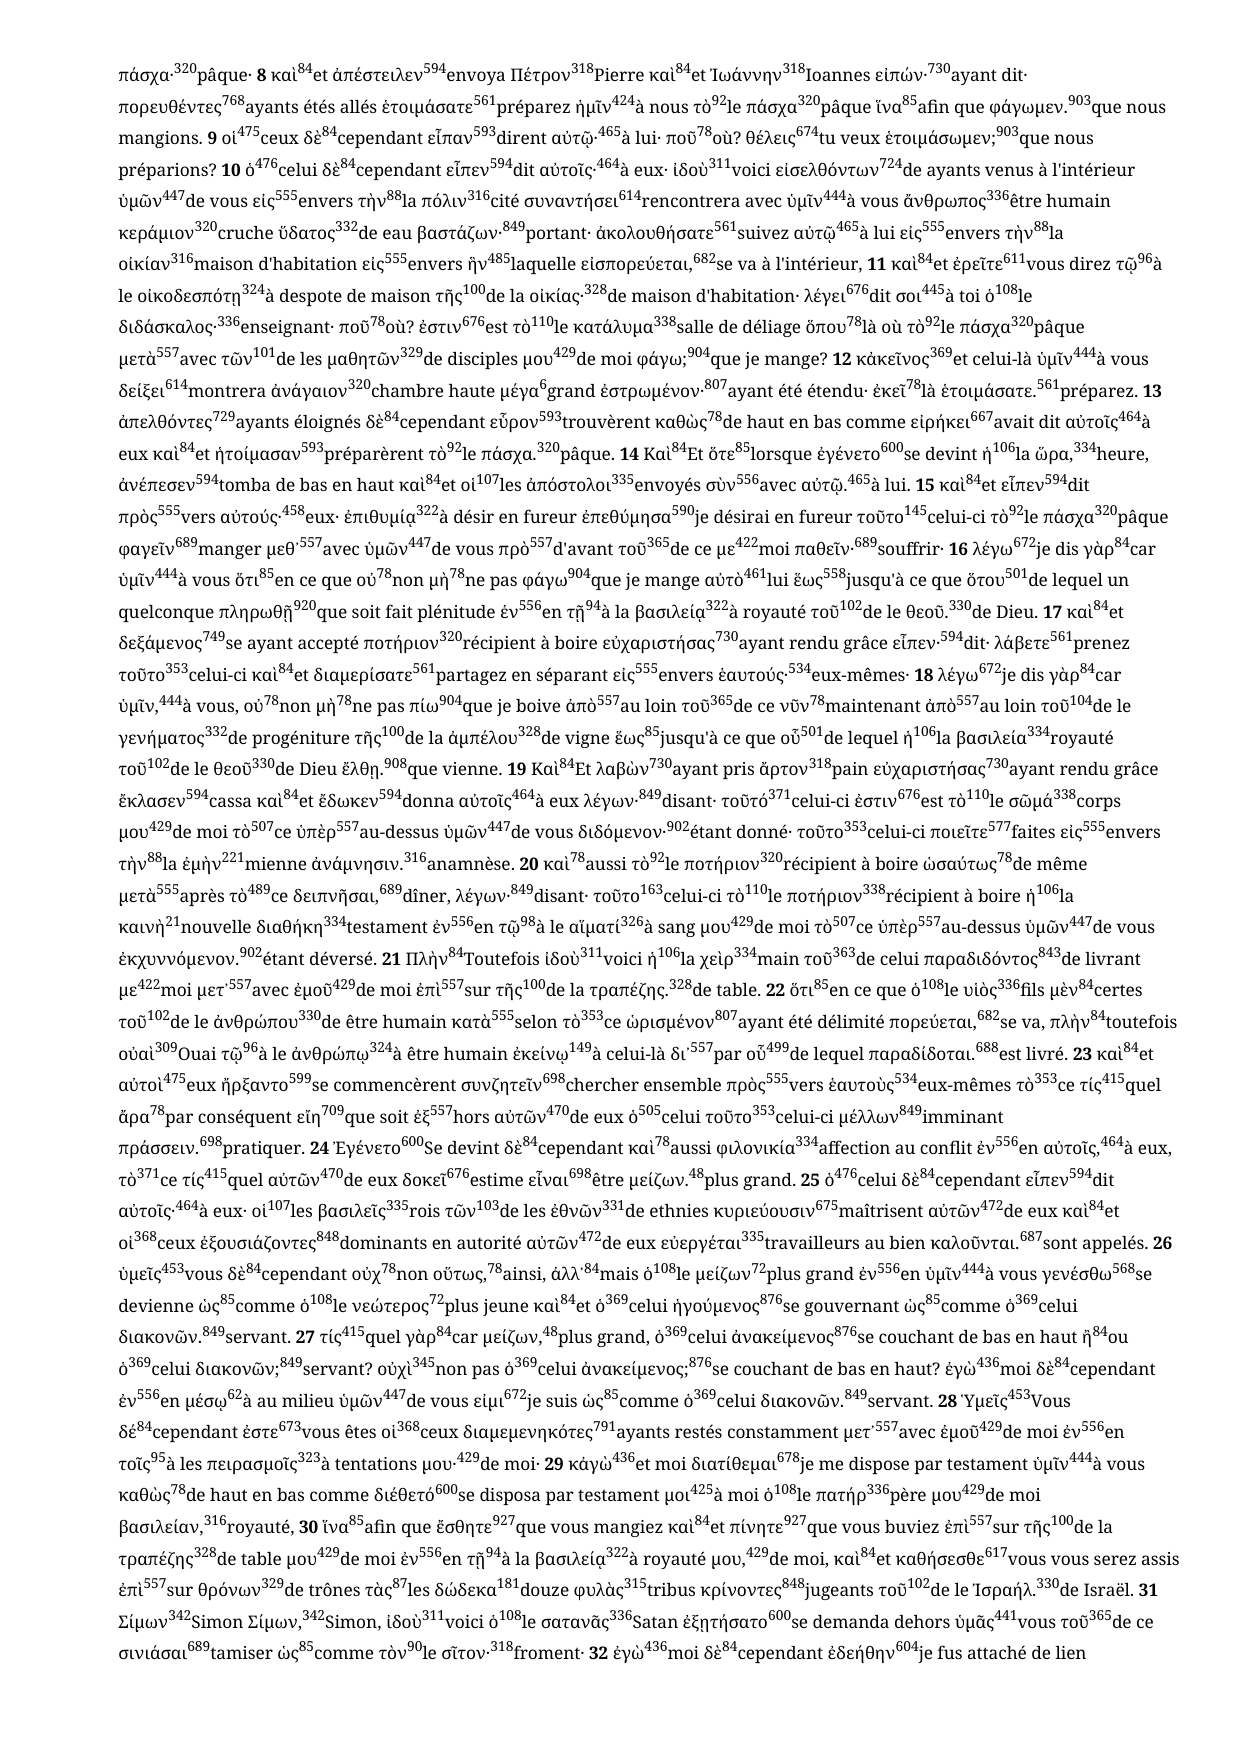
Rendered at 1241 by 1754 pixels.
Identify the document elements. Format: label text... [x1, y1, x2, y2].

text 1 Ἤγγιζεν633Approchait δὲ84cependant ἡ106la ἑορτὴ334fête τῶν103de les ἀζύμων67de sans levains ἡ367celle λεγομένη898étante dite πάσχα.338pâque. 2 καὶ84et ἐζήτουν632cherchaient οἱ107les ἀρχιερεῖς335chefs sacrificateurs καὶ84et οἱ107les γραμματεῖς335scribes τὸ353ce πῶς78comment? ἀνέλωσιν907que saisissent de bas en haut αὐτόν,459lui, ἐφοβοῦντο638se effrayaient γὰρ84car τὸν90le λαόν.318peuple. 3 Εἰσῆλθεν594Vint à l'intérieur δὲ84cependant σατανᾶς336Satan εἰς555envers Ἰούδαν318Iouda τὸν351celui καλούμενον884étant appelé Ἰσκαριώτην,318Iskariote, ὄντα831étant ἐκ557hors τοῦ102de le ἀριθμοῦ330de nombre τῶν101de les δώδεκα·65de douze· 4 καὶ84et ἀπελθὼν730ayant éloigné συνελάλησεν594bavarda ensemble τοῖς95à les ἀρχιερεῦσιν323à chefs sacrificateurs καὶ84et στρατηγοῖς323à stratèges τὸ353ce πῶς78comment? αὐτοῖς464à eux παραδῷ908que livre αὐτόν.459lui. 5 καὶ84et ἐχάρησαν607furent été de joie καὶ84et συνέθεντο599se posèrent ensemble αὐτῷ465à lui ἀργύριον320objet d'argent δοῦναι.689donner. 6 καὶ84et ἐξωμολόγησεν,594avoua à l'excès, καὶ84et ἐζήτει633cherchait εὐκαιρίαν316moment de bien τοῦ365de ce παραδοῦναι689livrer αὐτὸν459lui ἄτερ560à l’écart ὄχλου330de foule αὐτοῖς.464à eux. 7 Ἦλθεν594Vint δὲ84cependant ἡ106la ἡμέρα334journée τῶν103de les ἀζύμων,67de sans levains, ᾗ491à laquelle ἔδει633attachait de lien θύεσθαι701être sacrifié τὸ92le πάσχα·320pâque· 8 καὶ84et ἀπέστειλεν594envoya Πέτρον318Pierre καὶ84et Ἰωάννην318Ioannes εἰπών·730ayant dit· πορευθέντες768ayants étés allés ἑτοιμάσατε561préparez ἡμῖν424à nous τὸ92le πάσχα320pâque ἵνα85afin que φάγωμεν.903que nous mangions. 9 οἱ475ceux δὲ84cependant εἶπαν593dirent αὐτῷ·465à lui· ποῦ78où? θέλεις674tu veux ἑτοιμάσωμεν;903que nous préparions? 10 ὁ476celui δὲ84cependant εἶπεν594dit αὐτοῖς·464à eux· ἰδοὺ311voici εἰσελθόντων724de ayants venus à l'intérieur ὑμῶν447de vous εἰς555envers τὴν88la πόλιν316cité συναντήσει614rencontrera avec ὑμῖν444à vous ἄνθρωπος336être humain κεράμιον320cruche ὕδατος332de eau βαστάζων·849portant· ἀκολουθήσατε561suivez αὐτῷ465à lui εἰς555envers τὴν88la οἰκίαν316maison d'habitation εἰς555envers ἣν485laquelle εἰσπορεύεται,682se va à l'intérieur, 11 καὶ84et ἐρεῖτε611vous direz τῷ96à le οἰκοδεσπότῃ324à despote de maison τῆς100de la οἰκίας·328de maison d'habitation· λέγει676dit σοι445à toi ὁ108le διδάσκαλος·336enseignant· ποῦ78où? ἐστιν676est τὸ110le κατάλυμα338salle de déliage ὅπου78là où τὸ92le πάσχα320pâque μετὰ557avec τῶν101de les μαθητῶν329de disciples μου429de moi φάγω;904que je mange? 12 κἀκεῖνος369et celui-là ὑμῖν444à vous δείξει614montrera ἀνάγαιον320chambre haute μέγα6grand ἐστρωμένον·807ayant été étendu· ἐκεῖ78là ἑτοιμάσατε.561préparez. 13 ἀπελθόντες729ayants éloignés δὲ84cependant εὗρον593trouvèrent καθὼς78de haut en bas comme εἰρήκει667avait dit αὐτοῖς464à eux καὶ84et ἡτοίμασαν593préparèrent τὸ92le πάσχα.320pâque. 14 Καὶ84Et ὅτε85lorsque ἐγένετο600se devint ἡ106la ὥρα,334heure, ἀνέπεσεν594tomba de bas en haut καὶ84et οἱ107les ἀπόστολοι335envoyés σὺν556avec αὐτῷ.465à lui. 15 καὶ84et εἶπεν594dit πρὸς555vers αὐτούς·458eux· ἐπιθυμίᾳ322à désir en fureur ἐπεθύμησα590je désirai en fureur τοῦτο145celui-ci τὸ92le πάσχα320pâque φαγεῖν689manger μεθ᾽557avec ὑμῶν447de vous πρὸ557d'avant τοῦ365de ce με422moi παθεῖν·689souffrir· 16 λέγω672je dis γὰρ84car ὑμῖν444à vous ὅτι85en ce que οὐ78non μὴ78ne pas φάγω904que je mange αὐτὸ461lui ἕως558jusqu'à ce que ὅτου501de lequel un quelconque πληρωθῇ920que soit fait plénitude ἐν556en τῇ94à la βασιλείᾳ322à royauté τοῦ102de le θεοῦ.330de Dieu. 17 καὶ84et δεξάμενος749se ayant accepté ποτήριον320récipient à boire εὐχαριστήσας730ayant rendu grâce εἶπεν·594dit· λάβετε561prenez τοῦτο353celui-ci καὶ84et διαμερίσατε561partagez en séparant εἰς555envers ἑαυτούς·534eux-mêmes· 18 λέγω672je dis γὰρ84car ὑμῖν,444à vous, οὐ78non μὴ78ne pas πίω904que je boive ἀπὸ557au loin τοῦ365de ce νῦν78maintenant ἀπὸ557au loin τοῦ104de le γενήματος332de progéniture τῆς100de la ἀμπέλου328de vigne ἕως85jusqu'à ce que οὗ501de lequel ἡ106la βασιλεία334royauté τοῦ102de le θεοῦ330de Dieu ἔλθῃ.908que vienne. 19 Καὶ84Et λαβὼν730ayant pris ἄρτον318pain εὐχαριστήσας730ayant rendu grâce ἔκλασεν594cassa καὶ84et ἔδωκεν594donna αὐτοῖς464à eux λέγων·849disant· τοῦτό371celui-ci ἐστιν676est τὸ110le σῶμά338corps μου429de moi τὸ507ce ὑπὲρ557au-dessus ὑμῶν447de vous διδόμενον·902étant donné· τοῦτο353celui-ci ποιεῖτε577faites εἰς555envers τὴν88la ἐμὴν221mienne ἀνάμνησιν.316anamnèse. 20 καὶ78aussi τὸ92le ποτήριον320récipient à boire ὡσαύτως78de même μετὰ555après τὸ489ce δειπνῆσαι,689dîner, λέγων·849disant· τοῦτο163celui-ci τὸ110le ποτήριον338récipient à boire ἡ106la καινὴ21nouvelle διαθήκη334testament ἐν556en τῷ98à le αἵματί326à sang μου429de moi τὸ507ce ὑπὲρ557au-dessus ὑμῶν447de vous ἐκχυννόμενον.902étant déversé. 21 Πλὴν84Toutefois ἰδοὺ311voici ἡ106la χεὶρ334main τοῦ363de celui παραδιδόντος843de livrant με422moi μετ᾽557avec ἐμοῦ429de moi ἐπὶ557sur τῆς100de la τραπέζης.328de table. 22 ὅτι85en ce que ὁ108le υἱὸς336fils μὲν84certes τοῦ102de le ἀνθρώπου330de être humain κατὰ555selon τὸ353ce ὡρισμένον807ayant été délimité πορεύεται,682se va, πλὴν84toutefois οὐαὶ309Ouai τῷ96à le ἀνθρώπῳ324à être humain ἐκείνῳ149à celui-là δι᾽557par οὗ499de lequel παραδίδοται.688est livré. 23 καὶ84et αὐτοὶ475eux ἤρξαντο599se commencèrent συνζητεῖν698chercher ensemble πρὸς555vers ἑαυτοὺς534eux-mêmes τὸ353ce τίς415quel ἄρα78par conséquent εἴη709que soit ἐξ557hors αὐτῶν470de eux ὁ505celui τοῦτο353celui-ci μέλλων849imminant πράσσειν.698pratiquer. 24 Ἐγένετο600Se devint δὲ84cependant καὶ78aussi φιλονικία334affection au conflit ἐν556en αὐτοῖς,464à eux, τὸ371ce τίς415quel αὐτῶν470de eux δοκεῖ676estime εἶναι698être μείζων.48plus grand. 25 ὁ476celui δὲ84cependant εἶπεν594dit αὐτοῖς·464à eux· οἱ107les βασιλεῖς335rois τῶν103de les ἐθνῶν331de ethnies κυριεύουσιν675maîtrisent αὐτῶν472de eux καὶ84et οἱ368ceux ἐξουσιάζοντες848dominants en autorité αὐτῶν472de eux εὐεργέται335travailleurs au bien καλοῦνται.687sont appelés. 26 ὑμεῖς453vous δὲ84cependant οὐχ78non οὕτως,78ainsi, ἀλλ᾽84mais ὁ108le μείζων72plus grand ἐν556en ὑμῖν444à vous γενέσθω568se devienne ὡς85comme ὁ108le νεώτερος72plus jeune καὶ84et ὁ369celui ἡγούμενος876se gouvernant ὡς85comme ὁ369celui διακονῶν.849servant. 27 τίς415quel γὰρ84car μείζων,48plus grand, ὁ369celui ἀνακείμενος876se couchant de bas en haut ἢ84ou ὁ369celui διακονῶν;849servant? οὐχὶ345non pas ὁ369celui ἀνακείμενος;876se couchant de bas en haut? ἐγὼ436moi δὲ84cependant ἐν556en μέσῳ62à au milieu ὑμῶν447de vous εἰμι672je suis ὡς85comme ὁ369celui διακονῶν.849servant. 28 Ὑμεῖς453Vous δέ84cependant ἐστε673vous êtes οἱ368ceux διαμεμενηκότες791ayants restés constamment μετ᾽557avec ἐμοῦ429de moi ἐν556en τοῖς95à les πειρασμοῖς323à tentations μου·429de moi· 29 κἀγὼ436et moi διατίθεμαι678je me dispose par testament ὑμῖν444à vous καθὼς78de haut en bas comme διέθετό600se disposa par testament μοι425à moi ὁ108le πατήρ336père μου429de moi βασιλείαν,316royauté, 30 ἵνα85afin que ἔσθητε927que vous mangiez καὶ84et πίνητε927que vous buviez ἐπὶ557sur τῆς100de la τραπέζης328de table μου429de moi ἐν556en τῇ94à la βασιλείᾳ322à royauté μου,429de moi, καὶ84et καθήσεσθε617vous vous serez assis ἐπὶ557sur θρόνων329de trônes τὰς87les δώδεκα181douze φυλὰς315tribus κρίνοντες848jugeants τοῦ102de le Ἰσραήλ.330de Israël. 31 Σίμων342Simon Σίμων,342Simon, ἰδοὺ311voici ὁ108le σατανᾶς336Satan ἐξῃτήσατο600se demanda dehors ὑμᾶς441vous τοῦ365de ce σινιάσαι689tamiser ὡς85comme τὸν90le σῖτον·318froment· 32 ἐγὼ436moi δὲ84cependant ἐδεήθην604je fus attaché de lien περὶ557autour σοῦ448de toi ἵνα85afin que μὴ78ne pas ἐκλίπῃ908que éclipse ἡ106la πίστις334croyance σου·448de toi· καὶ84et σύ454toi ποτε78à un moment ἐπιστρέψας730ayant retourné au-dessus στήρισον562fixe τοὺς89les ἀδελφούς317frères σου.448de toi. 33 ὁ476celui δὲ84cependant εἶπεν594dit αὐτῷ·465à lui· κύριε,342Maître, μετὰ557avec σοῦ448de toi ἕτοιμός48prêt εἰμι672je suis καὶ84et εἰς555envers φυλακὴν316gardiennage καὶ84et εἰς555envers θάνατον318trépas πορεύεσθαι.699se aller. 34 ὁ476celui δὲ84cependant εἶπεν·594dit· λέγω672je dis σοι,445à toi, Πέτρε,342Pierre, οὐ78non φωνήσει614sonnera de voix σήμερον78aujourd'hui ἀλέκτωρ336coq ἕως85jusqu'à ce que τρίς78trois fois με422moi ἀπαρνήσῃ618tu te nieras au loin εἰδέναι.695avoir su. 35 Καὶ84Et εἶπεν594dit αὐτοῖς·464à eux· ὅτε85lorsque ἀπέστειλα590j'envoyai ὑμᾶς441vous ἄτερ560à l’écart βαλλαντίου332de bourse καὶ84et πήρας328de besace καὶ84et ὑποδημάτων,331de souliers, μή345ne pas τινος391de un quelconque ὑστερήσατε;591vous manquâtes? οἱ475ceux δὲ84cependant εἶπαν·593dirent· οὐθενός.391de aucun. 36 εἶπεν594dit δὲ84cependant αὐτοῖς·464à eux· ἀλλὰ84mais νῦν78maintenant ὁ369celui ἔχων849ayant βαλλάντιον320bourse ἀράτω,564lève, ὁμοίως78semblablement καὶ78aussi πήραν,316besace, καὶ84et ὁ369celui μὴ78ne pas ἔχων849ayant πωλησάτω564troque τὸ92le ἱμάτιον320himation αὐτοῦ471de lui καὶ84et ἀγορασάτω564achète à l'agora μάχαιραν.316machette. 37 λέγω672je dis γὰρ84car ὑμῖν444à vous ὅτι85en ce que τοῦτο353celui-ci τὸ353ce γεγραμμένον807ayant été écrit δεῖ676attache de lien τελεσθῆναι692être achevé ἐν556en ἐμοί,425à moi, τό·353ce· καὶ84et μετὰ557avec ἀνόμων65de sans lois ἐλογίσθη·608fut calculé· καὶ78aussi γὰρ84car τὸ371ce περὶ557autour ἐμοῦ429de moi τέλος320achèvement ἔχει.676a. 38 οἱ475ceux δὲ84cependant εἶπαν·593dirent· κύριε,342Maître, ἰδοὺ311voici μάχαιραι333machettes ὧδε78ici δύο.199deux. ὁ476celui δὲ84cependant εἶπεν594dit αὐτοῖς·464à eux· ἱκανόν50assez-important ἐστιν.676est. 39 Καὶ84Et ἐξελθὼν730ayant sorti ἐπορεύθη608fut allé κατὰ555selon τὸ92le ἔθος320coutume εἰς555envers τὸ92le ὄρος320montagne τῶν99de les ἐλαιῶν,327de oliviers, ἠκολούθησαν593suivirent δὲ84cependant αὐτῷ465à lui καὶ78aussi οἱ107les μαθηταί.335disciples. 40 γενόμενος749se ayant devenu δὲ84cependant ἐπὶ557sur τοῦ102de le τόπου330de lieu εἶπεν594dit αὐτοῖς·464à eux· προσεύχεσθε581que vous vous priez μὴ78ne pas εἰσελθεῖν689venir à l'intérieur εἰς555envers πειρασμόν.318tentation. 41 καὶ84et αὐτὸς476lui ἀπεσπάσθη608fut tiré loin ἀπ᾽557au loin αὐτῶν470de eux ὡσεὶ78comme si λίθου330de pierre βολὴν316projection καὶ84et θεὶς730ayant posé τὰ91les γόνατα319genoux προσηύχετο639se priait 42 λέγων·849disant· πάτερ,342père, εἰ85si βούλει680tu te as dessein παρένεγκε562porte à côté τοῦτο145celui-ci τὸ92le ποτήριον320récipient à boire ἀπ᾽557au loin ἐμοῦ·429de moi· πλὴν84toutefois μὴ84ne pas τὸ110le θέλημά338volonté μου429de moi ἀλλὰ84mais τὸ110le σὸν452tien γινέσθω.584se devienne. 43 undefined 44 undefined 45 καὶ84et ἀναστὰς730ayant redressé ἀπὸ557au loin τῆς100de la προσευχῆς328de prière ἐλθὼν730ayant venu πρὸς555vers τοὺς89les μαθητὰς317disciples εὗρεν594trouva κοιμωμένους883étants mis au coucher αὐτοὺς458eux ἀπὸ557au loin τῆς100de la λύπης,328de tristesse, 46 καὶ84et εἶπεν594dit αὐτοῖς·464à eux· τί404quel καθεύδετε;673vous dormez de haut en bas? ἀναστάντες729ayants redressés προσεύχεσθε,581que vous vous priez, ἵνα85afin que μὴ78ne pas εἰσέλθητε905que vous veniez à l'intérieur εἰς555envers πειρασμόν.318tentation. 47 Ἔτι78Encore αὐτοῦ471de lui λαλοῦντος843de bavardant ἰδοὺ311voici ὄχλος,336foule, καὶ84et ὁ369celui λεγόμενος900étant dit Ἰούδας336Iouda εἷς72un τῶν101de les δώδεκα65de douze προήρχετο639se venait devant αὐτοὺς458eux καὶ84et ἤγγισεν594approcha τῷ96à le Ἰησοῦ324à Iésous φιλῆσαι689affectionner αὐτόν.459lui. 48 Ἰησοῦς336Iésous δὲ84cependant εἶπεν594dit αὐτῷ·465à lui· Ἰούδα,342Iouda, φιλήματι326à embrassade τὸν90le υἱὸν318fils τοῦ102de le ἀνθρώπου330de être humain παραδίδως;674tu livres? 49 Ἰδόντες729Ayants vus δὲ84cependant οἱ368ceux περὶ555autour αὐτὸν459lui τὸ489ce ἐσόμενον775qui se sera εἶπαν·593dirent· κύριε,342Maître, εἰ345si πατάξομεν609nous percuterons ἐν556en μαχαίρῃ;322à machette? 50 καὶ84et ἐπάταξεν594percuta εἷς72un τις292un quelconque ἐξ557hors αὐτῶν470de eux τὸν90le δοῦλον318mâle esclave τοῦ102de le ἀρχιερέως330de chef sacrificateur καὶ84et ἀφεῖλεν594saisit au loin τὸ92le οὖς320oreille αὐτοῦ471de lui τὸ92le δεξιόν.6droit. 51 ἀποκριθεὶς769ayant été répondu δὲ84cependant ὁ108le Ἰησοῦς336Iésous εἶπεν·594dit· ἐᾶτε577concédez ἕως560jusqu'à ce que τούτου·365de celui-ci· καὶ84et ἁψάμενος749se ayant touché τοῦ104de le ὠτίου332de bout d'oreille ἰάσατο600se guérit αὐτόν.459lui. 52 Εἶπεν594Dit δὲ84cependant Ἰησοῦς336Iésous πρὸς555vers τοὺς350ceux παραγενομένους734se ayants devenus à côté ἐπ᾽555sur αὐτὸν459lui ἀρχιερεῖς317chefs sacrificateurs καὶ84et στρατηγοὺς317stratèges τοῦ104de le ἱεροῦ332de sanctuaire καὶ84et πρεσβυτέρους·53plus anciens· ὡς85comme ἐπὶ555sur λῃστὴν318pilleur ἐξήλθατε591vous sortîtes μετὰ557avec μαχαιρῶν327de machettes καὶ84et ξύλων;331de bois? 53 καθ᾽555selon ἡμέραν316journée ὄντος843de étant μου429de moi μεθ᾽557avec ὑμῶν447de vous ἐν556en τῷ98à le ἱερῷ326à sanctuaire οὐκ78non ἐξετείνατε591vous étendîtes dehors τὰς247les χεῖρας315mains ἐπ᾽555sur ἐμέ,422moi, ἀλλ᾽84mais αὕτη367celle-ci ἐστὶν676est ὑμῶν447de vous ἡ106la ὥρα334heure καὶ84et ἡ106la ἐξουσία334autorité τοῦ104de le σκότους.332de ténèbre. 54 Συλλαβόντες729Ayants pris ensemble δὲ84cependant αὐτὸν459lui ἤγαγον593conduisirent καὶ84et εἰσήγαγον593conduisirent à l'intérieur εἰς555envers τὴν88la οἰκίαν316maison d'habitation τοῦ102de le ἀρχιερέως·330de chef sacrificateur· ὁ108le δὲ84cependant Πέτρος336Pierre ἠκολούθει633suivait μακρόθεν.78à distance. 55 περιαψάντων724de ayants attachés autour δὲ84cependant πῦρ320feu ἐν556en μέσῳ62à au milieu τῆς100de la αὐλῆς328de cour καὶ84et συνκαθισάντων724de ayants faits asseoir ensemble ἐκάθητο639se était assis ὁ108le Πέτρος336Pierre μέσος72au milieu αὐτῶν.470de eux. 56 ἰδοῦσα728ayante vue δὲ84cependant αὐτὸν459lui παιδίσκη334jeune servante τις290une quelconque καθήμενον858se étant assis πρὸς555vers τὸ92le φῶς320lumière καὶ84et ἀτενίσασα728ayante regardée fixement αὐτῷ465à lui εἶπεν·594dit· καὶ78aussi οὗτος369celui-ci σὺν556avec αὐτῷ465à lui ἦν.633était. 57 ὁ476celui δὲ84cependant ἠρνήσατο600se nia λέγων·849disant· οὐκ78non οἶδα646j'ai su αὐτόν,459lui, γύναι.340femme. 58 καὶ84et μετὰ555après βραχὺ56court ἕτερος395autre-différent ἰδὼν730ayant vu αὐτὸν459lui ἔφη·633déclarait· καὶ78aussi σὺ454toi ἐξ557hors αὐτῶν470de eux εἶ.674tu es. ὁ108le δὲ84cependant Πέτρος336Pierre ἔφη·633déclarait· ἄνθρωπε,342être humain, οὐκ78non εἰμί.672je suis. 59 καὶ84et διαστάσης723de ayante dressée à travers ὡσεὶ78comme si ὥρας328de heure μιᾶς194de une ἄλλος395autre τις292un quelconque διϊσχυρίζετο639se insistait λέγων·849disant· ἐπ᾽557sur ἀληθείας328de vérité καὶ78aussi οὗτος369celui-ci μετ᾽557avec αὐτοῦ471de lui ἦν,633était, καὶ78aussi γὰρ84car Γαλιλαῖός72Galiléen ἐστιν.676est. 60 εἶπεν594dit δὲ84cependant ὁ108le Πέτρος·336Pierre· ἄνθρωπε,342être humain, οὐκ78non οἶδα646j'ai su ὃ489lequel λέγεις.674tu dis. καὶ84et παραχρῆμα78instantanément ἔτι78encore λαλοῦντος843de bavardant αὐτοῦ471de lui ἐφώνησεν594sonna de voix ἀλέκτωρ.336coq. 61 καὶ84et στραφεὶς769ayant été tourné ὁ108le κύριος336Maître ἐνέβλεψεν594entra regard τῷ96à le Πέτρῳ,324à Pierre, καὶ84et ὑπεμνήσθη608fut remémoré le dessous ὁ108le Πέτρος336Pierre τοῦ104de le ῥήματος332de oral τοῦ102de le κυρίου330de Maître ὡς78comme εἶπεν594dit αὐτῷ465à lui ὅτι85en ce que πρὶν85avant ἀλέκτορα318coq φωνῆσαι689sonner de voix σήμερον78aujourd'hui ἀπαρνήσῃ618tu te nieras au loin με422moi τρίς.78trois fois. 62 καὶ84et ἐξελθὼν730ayant sorti ἔξω78au-dehors ἔκλαυσεν594pleura πικρῶς.78amèrement. 63 Καὶ84Et οἱ107les ἄνδρες335hommes οἱ504ceux συνέχοντες848tenants ensemble αὐτὸν459lui ἐνέπαιζον632enjouaient αὐτῷ465à lui δέροντες,848pelants, 64 καὶ84et περικαλύψαντες729ayants couverts autour αὐτὸν459lui ἐπηρώτων632demandaient sur λέγοντες·848disants· προφήτευσον,562prophétise, τίς415quel ἐστιν676est ὁ369celui παίσας730ayant frappé σε;442toi? 65 καὶ84et ἕτερα379autres-différents πολλὰ275nombreux βλασφημοῦντες848blasphémants ἔλεγον632disaient εἰς555envers αὐτόν.459lui. 66 Καὶ84Et ὡς85comme ἐγένετο600se devint ἡμέρα,334journée, συνήχθη608fut mené ensemble τὸ110le πρεσβυτέριον338corps des anciens τοῦ102de le λαοῦ,330de peuple, ἀρχιερεῖς335chefs sacrificateurs τε84et aussi καὶ84et γραμματεῖς,335scribes, καὶ84et ἀπήγαγον593conduisirent au loin αὐτὸν459lui εἰς555envers τὸ92le συνέδριον320sanhédrin αὐτῶν470de eux 67 λέγοντες·848disants· εἰ85si σὺ454toi εἶ674tu es ὁ108le χριστός,336Christ, εἰπὸν562dis ἡμῖν.424à nous. εἶπεν594dit δὲ84cependant αὐτοῖς·464à eux· ἐὰν85si le cas échéant ὑμῖν444à vous εἴπω,904que je dise, οὐ78non μὴ78ne pas πιστεύσητε·905que vous croyiez· 68 ἐὰν85si le cas échéant δὲ84cependant ἐρωτήσω,904que je sollicite, οὐ78non μὴ78ne pas ἀποκριθῆτε.917que vous soyez répondu. 69 ἀπὸ557au loin τοῦ363de celui νῦν78maintenant δὲ84cependant ἔσται620se sera ὁ108le υἱὸς336fils τοῦ102de le ἀνθρώπου330de être humain καθήμενος876se étant assis ἐκ557hors δεξιῶν67de droits τῆς100de la δυνάμεως328de puissance τοῦ102de le θεοῦ.330de Dieu. 70 εἶπαν593dirent δὲ84cependant πάντες·394tous· σὺ454toi οὖν84donc εἶ674tu es ὁ108le υἱὸς336fils τοῦ102de le θεοῦ;330de Dieu? ὁ476celui δὲ84cependant πρὸς555vers αὐτοὺς458eux ἔφη·633déclarait· ὑμεῖς453vous λέγετε673vous dites ὅτι85en ce que ἐγώ436moi εἰμι.672je suis. 71 οἱ475ceux δὲ84cependant εἶπαν·593dirent· τί404quel ἔτι78encore ἔχομεν671nous avons μαρτυρίας328de déposition de témoignage χρείαν;316besoin? αὐτοὶ475eux γὰρ84car ἠκούσαμεν589nous écoutâmes ἀπὸ557au loin τοῦ104de le στόματος332de bouche αὐτοῦ.471de lui. [118, 59, 1181, 1665]
